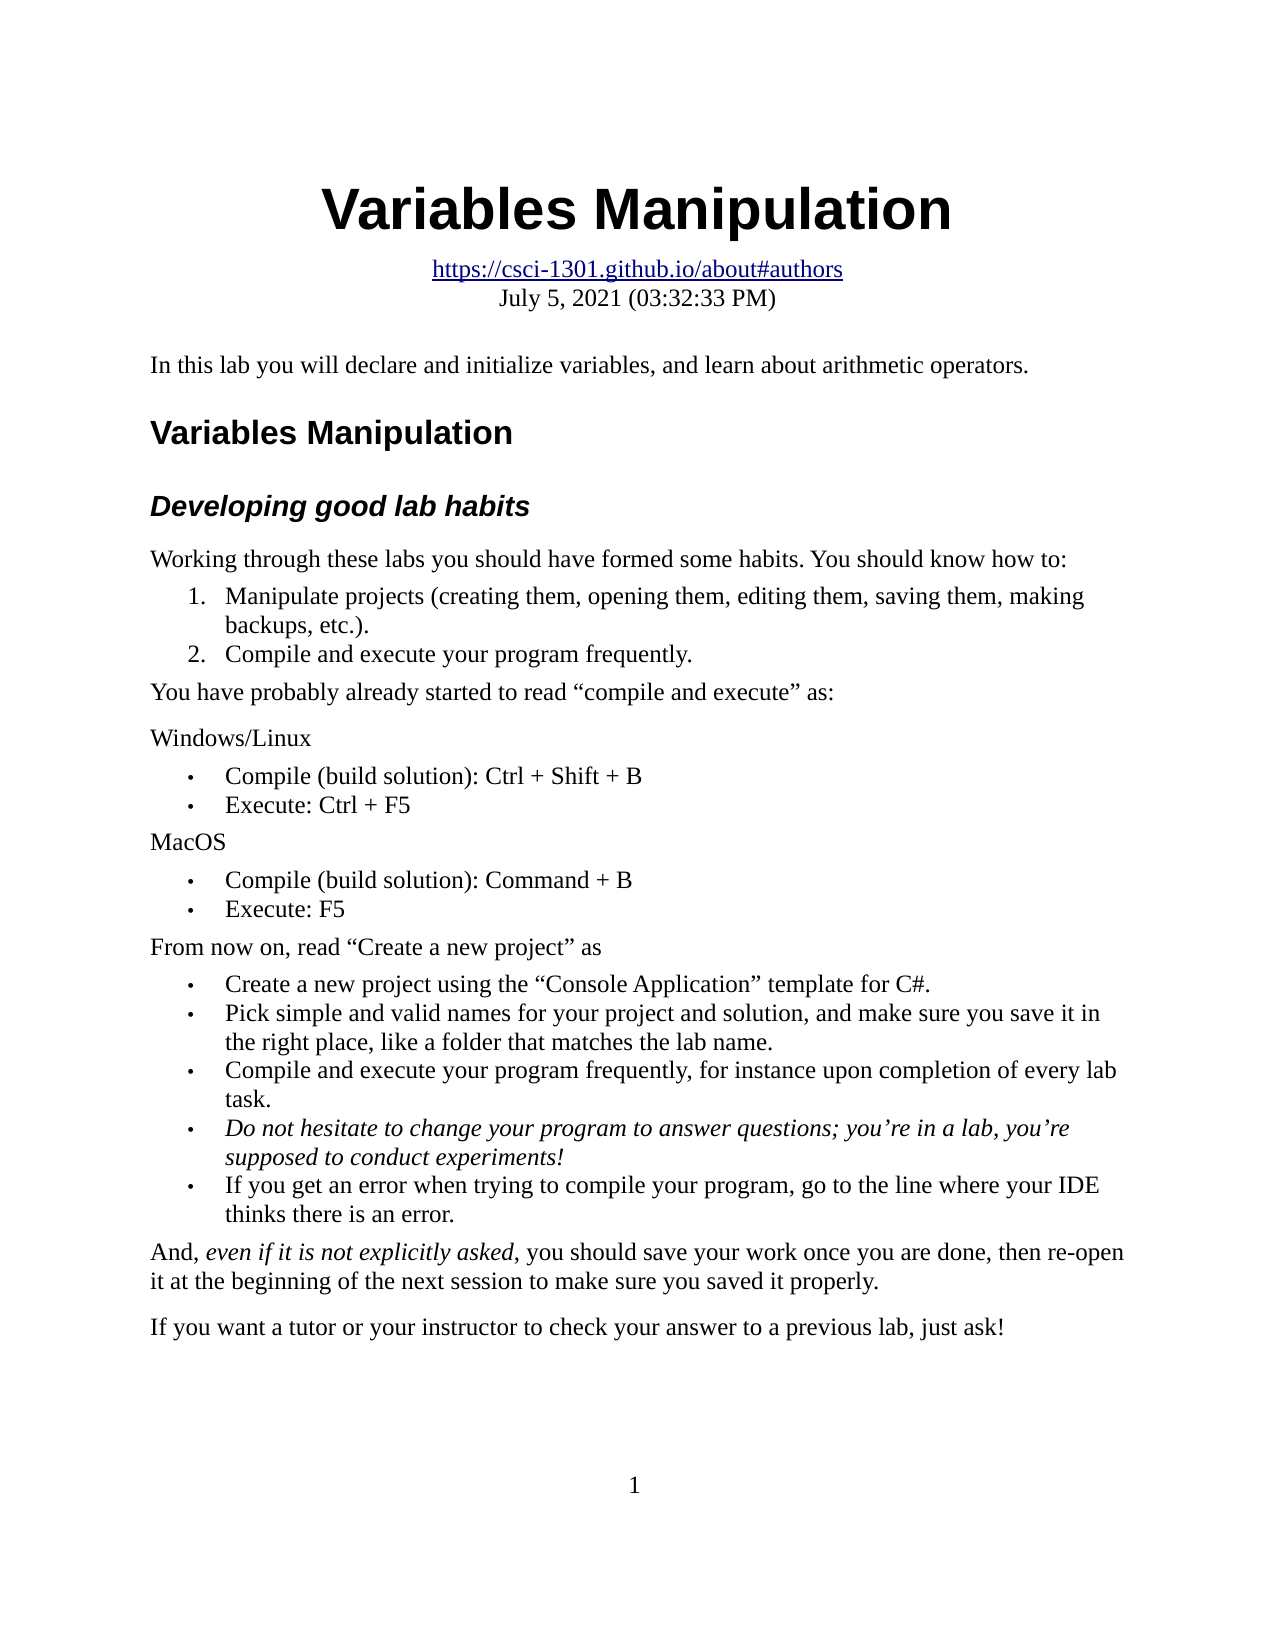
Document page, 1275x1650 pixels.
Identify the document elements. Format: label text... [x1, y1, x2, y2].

text And, even if it is not explicitly asked, you should save your work once you are done, then re-open it at the beginning of the next session to make sure you saved it properly. [150, 1237, 1125, 1294]
list Compile and execute your program frequently, for instance upon completion of every lab task. [187, 1056, 1125, 1113]
list Execute: Ctrl + F5 [187, 790, 1125, 818]
list Manipulate projects (creating them, opening them, editing them, saving them, making backups, etc.). [187, 581, 1125, 639]
text Working through these labs you should have formed some habits. You should know how to: [150, 544, 1125, 572]
list Create a new project using the “Console Application” template for C#. [187, 969, 1125, 998]
list Compile and execute your program frequently. [187, 639, 1125, 668]
text MacOS [150, 827, 1125, 856]
list If you get an error when trying to compile your program, go to the line where your IDE thinks there is an error. [187, 1171, 1125, 1228]
list Pick simple and valid names for your project and solution, and make sure you save it in the right place, like a folder that matches the lab name. [187, 998, 1125, 1056]
list Do not hesitate to change your program to answer questions; you’re in a lab, you’re supposed to conduct experiments! [187, 1113, 1125, 1171]
list Compile (build solution): Command + B [187, 865, 1125, 894]
text In this lab you will declare and initialize variables, and learn about arithmetic operators. [150, 350, 1125, 378]
subtitle Variables Manipulation [150, 412, 1125, 451]
text If you want a tutor or your instructor to check your answer to a previous lab, just ask! [150, 1312, 1125, 1341]
text From now on, read “Create a new project” as [150, 932, 1125, 960]
text https://csci-1301.github.io/about#authors [150, 254, 1125, 283]
list Execute: F5 [187, 894, 1125, 923]
title Variables Manipulation [150, 175, 1125, 242]
text Windows/Linux [150, 723, 1125, 752]
text July 5, 2021 (03:32:33 PM) [150, 283, 1125, 312]
text You have probably already started to read “compile and execute” as: [150, 677, 1125, 705]
list Compile (build solution): Ctrl + Shift + B [187, 761, 1125, 790]
subtitle Developing good lab habits [150, 489, 1125, 522]
